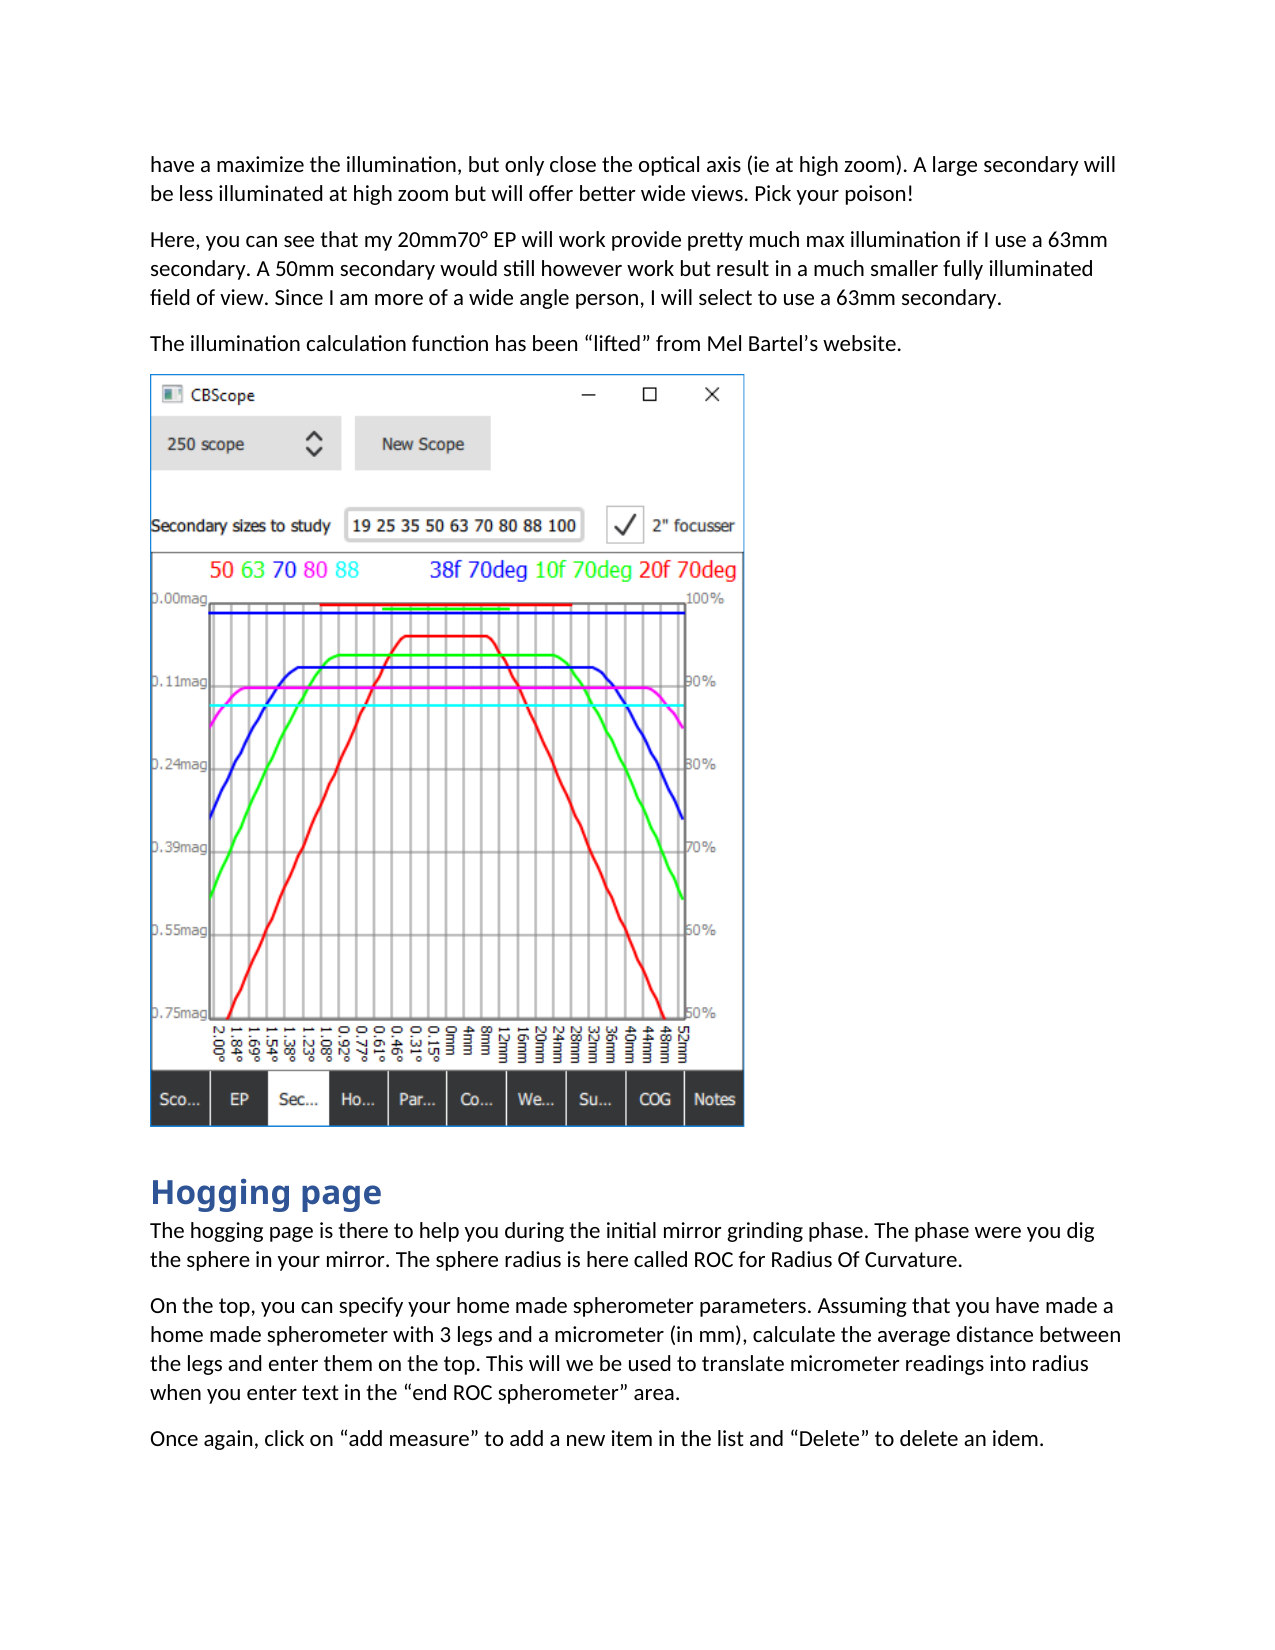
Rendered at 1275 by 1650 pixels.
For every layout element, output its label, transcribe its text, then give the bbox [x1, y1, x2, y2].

text have a maximize the illumination, but only close the optical axis (ie at high zoom). A large secondary will be less illuminated at high zoom but will offer better wide views. Pick your poison! [150, 150, 1125, 207]
text Once again, click on “add measure” to add a new item in the list and “Delete” to delete an idem. [150, 1424, 1125, 1452]
text The hogging page is there to help you during the initial mirror grinding phase. The phase were you dig the sphere in your mirror. The sphere radius is here called ROC for Radius Of Curvature. [150, 1216, 1125, 1273]
text On the top, you can specify your home made spherometer parameters. Assuming that you have made a home made spherometer with 3 legs and a micrometer (in mm), calculate the average distance between the legs and enter them on the top. This will we be used to translate micrometer readings into radius when you enter text in the “end ROC spherometer” area. [150, 1291, 1125, 1406]
subtitle Hogging page [150, 1169, 1125, 1214]
text The illumination calculation function has been “lifted” from Mel Bartel’s website. [150, 329, 1125, 357]
text Here, you can see that my 20mm70° EP will work provide pretty much max illumination if I use a 63mm secondary. A 50mm secondary would still however work but result in a much smaller fully illuminated field of view. Since I am more of a wide angle person, I will select to use a 63mm secondary. [150, 225, 1125, 311]
